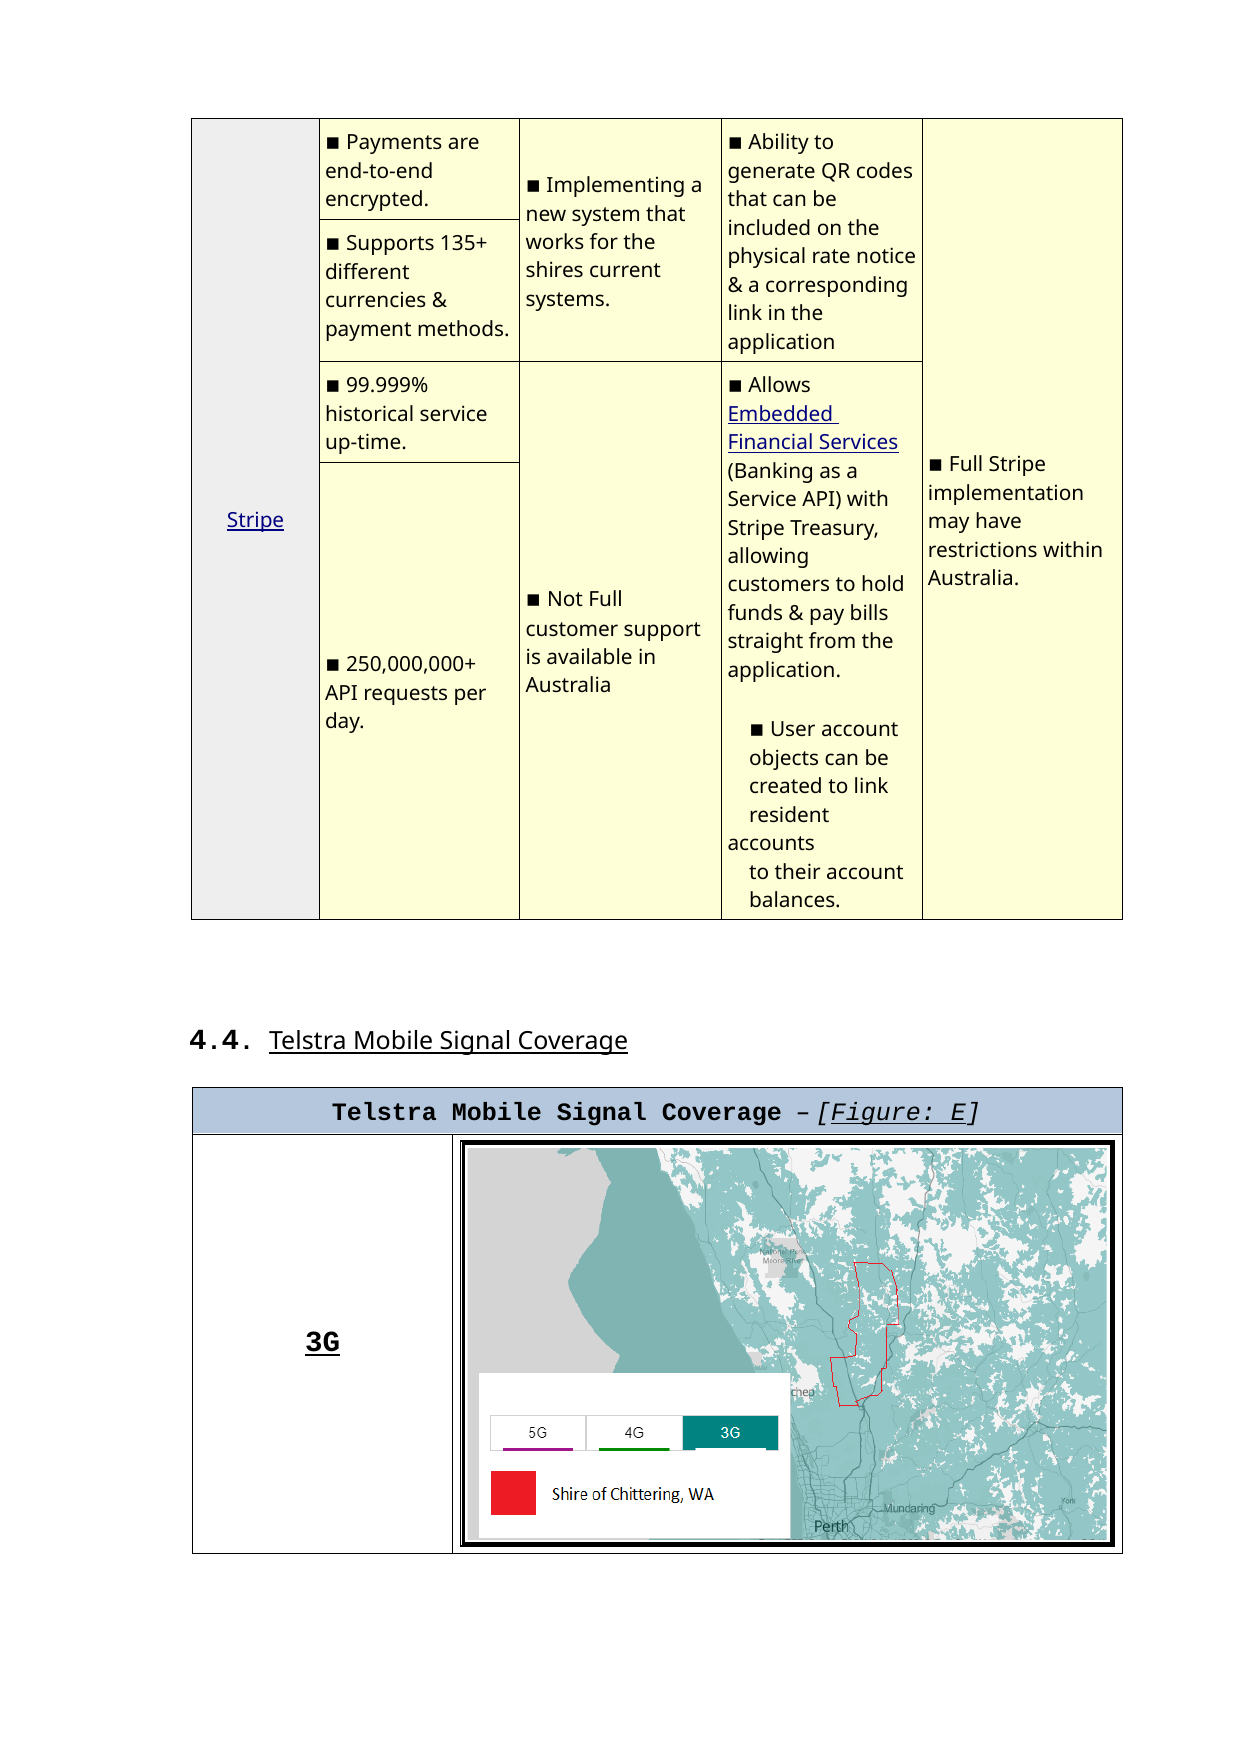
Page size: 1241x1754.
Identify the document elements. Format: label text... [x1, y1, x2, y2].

table_cell ▪ 250,000,000+ API requests per day. [320, 463, 519, 919]
table_cell Stripe [192, 119, 319, 919]
table_cell ▪ Payments are end-to-end encrypted. [320, 119, 519, 219]
table_header Telstra Mobile Signal Coverage – [Figure: E] [193, 1088, 1122, 1133]
table_cell ▪ Implementing a new system that works for the shires current systems. [520, 119, 721, 361]
picture [467, 1148, 1107, 1540]
table_cell ▪ Allows Embedded Financial Services (Banking as a Service API) with Stripe Treasury, allowing customers to hold funds & pay bills straight from the application. ▪ User account objects can be created to link resident accounts to their account balances. [722, 362, 922, 919]
table_cell ▪ Supports 135+ different currencies & payment methods. [320, 220, 519, 361]
table_cell [453, 1135, 1122, 1553]
text 4.4. Telstra Mobile Signal Coverage [189, 1023, 1122, 1058]
table_cell ▪ 99.999% historical service up-time. [320, 362, 519, 462]
table_cell ▪ Ability to generate QR codes that can be included on the physical rate notice & a corresponding link in the application [722, 119, 922, 361]
table_cell ▪ Full Stripe implementation may have restrictions within Australia. [923, 119, 1122, 919]
table_cell ▪ Not Full customer support is available in Australia [520, 362, 721, 919]
table_cell 3G [193, 1135, 452, 1553]
